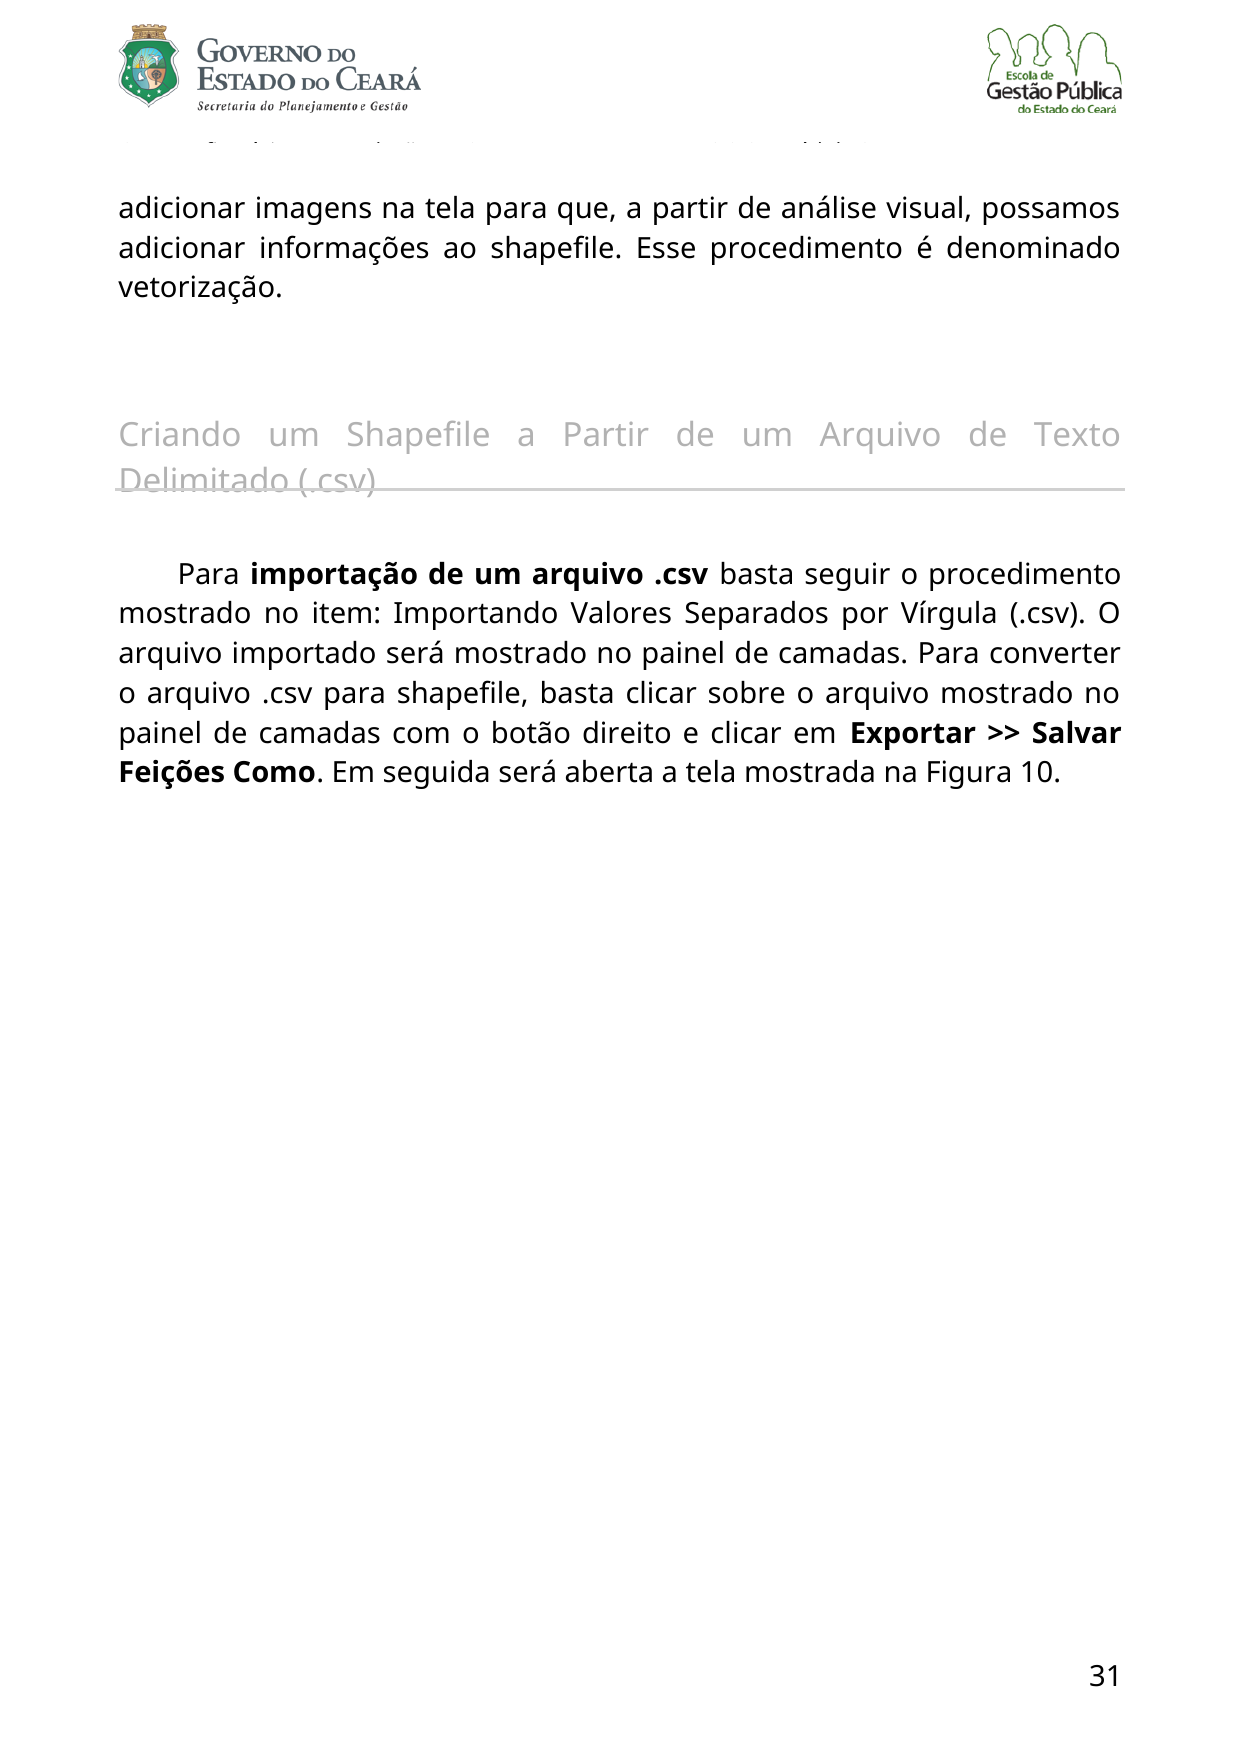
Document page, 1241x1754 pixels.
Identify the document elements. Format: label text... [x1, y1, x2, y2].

text Para importação de um arquivo .csv basta seguir o procedimento mostrado no item: Importando Valores Separados por Vírgula (.csv). O arquivo importado será mostrado no painel de camadas. Para converter o arquivo .csv para shapefile, basta clicar sobre o arquivo mostrado no painel de camadas com o botão direito e clicar em Exportar >> Salvar Feições Como. Em seguida será aberta a tela mostrada na Figura 10. [118, 553, 1122, 791]
subtitle Criando um Shapefile a Partir de um Arquivo de Texto Delimitado (.csv) [115, 390, 1125, 488]
picture [118, 24, 1122, 113]
text adicionar imagens na tela para que, a partir de análise visual, possamos adicionar informações ao shapefile. Esse procedimento é denominado vetorização. [118, 187, 1122, 306]
